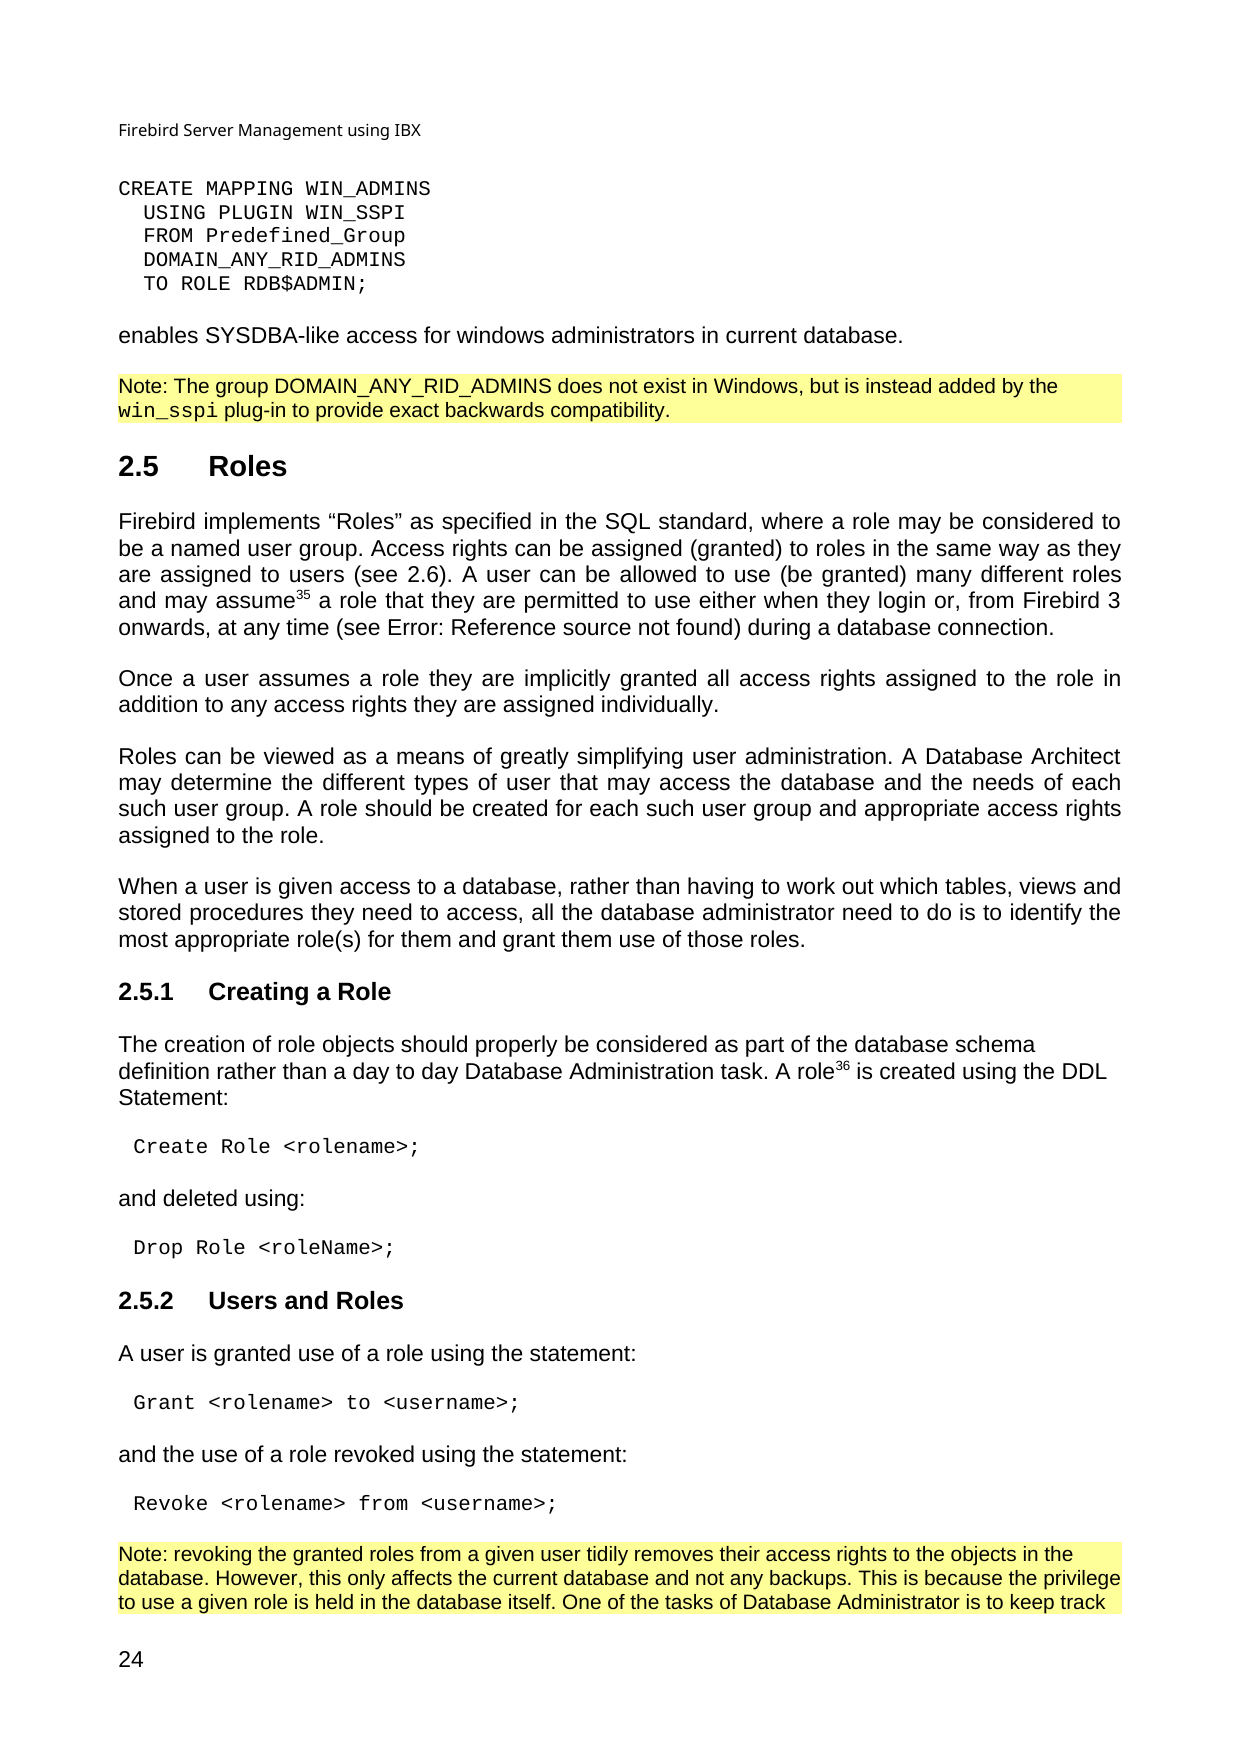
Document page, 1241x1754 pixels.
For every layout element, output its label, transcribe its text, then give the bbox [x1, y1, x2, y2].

text USING PLUGIN WIN_SSPI [118, 202, 1122, 225]
subtitle Users and Roles [118, 1286, 1122, 1315]
text The creation of role objects should properly be considered as part of the database schema definition rather than a day to day Database Administration task. A role is created using the DDL Statement: [118, 1031, 1122, 1110]
text Create Role <rolename>; [133, 1136, 1122, 1159]
text Note: The group DOMAIN_ANY_RID_ADMINS does not exist in Windows, but is instead added by the win_sspi plug-in to provide exact backwards compatibility. [118, 374, 1122, 423]
text Grant <rolename> to <username>; [133, 1392, 1122, 1415]
text Revoke <rolename> from <username>; [133, 1493, 1122, 1516]
text FROM Predefined_Group [118, 225, 1122, 249]
text CREATE MAPPING WIN_ADMINS [118, 178, 1122, 202]
text and the use of a role revoked using the statement: [118, 1441, 1122, 1467]
text TO ROLE RDB$ADMIN; [118, 273, 1122, 296]
subtitle Roles [118, 449, 1122, 483]
text Once a user assumes a role they are implicitly granted all access rights assigned to the role in addition to any access rights they are assigned individually. [118, 665, 1122, 718]
text and deleted using: [118, 1185, 1122, 1211]
text Drop Role <roleName>; [133, 1237, 1122, 1261]
text DOMAIN_ANY_RID_ADMINS [118, 249, 1122, 273]
text Roles can be viewed as a means of greatly simplifying user administration. A Database Architect may determine the different types of user that may access the database and the needs of each such user group. A role should be created for each such user group and appropriate access rights assigned to the role. [118, 743, 1122, 848]
text enables SYSDBA-like access for windows administrators in current database. [118, 322, 1122, 348]
subtitle Creating a Role [118, 977, 1122, 1006]
text When a user is given access to a database, rather than having to work out which tables, views and stored procedures they need to access, all the database administrator need to do is to identify the most appropriate role(s) for them and grant them use of those roles. [118, 873, 1122, 952]
text A user is granted use of a role using the statement: [118, 1340, 1122, 1367]
text Firebird implements “Roles” as specified in the SQL standard, where a role may be considered to be a named user group. Access rights can be assigned (granted) to roles in the same way as they are assigned to users (see 2.6). A user can be allowed to use (be granted) many different roles and may assume a role that they are permitted to use either when they login or, from Firebird 3 onwards, at any time (see Error: Reference source not found) during a database connection. [118, 508, 1122, 640]
text Note: revoking the granted roles from a given user tidily removes their access rights to the objects in the database. However, this only affects the current database and not any backups. This is because the privilege to use a given role is held in the database itself. One of the tasks of Database Administrator is to keep track [118, 1542, 1122, 1614]
